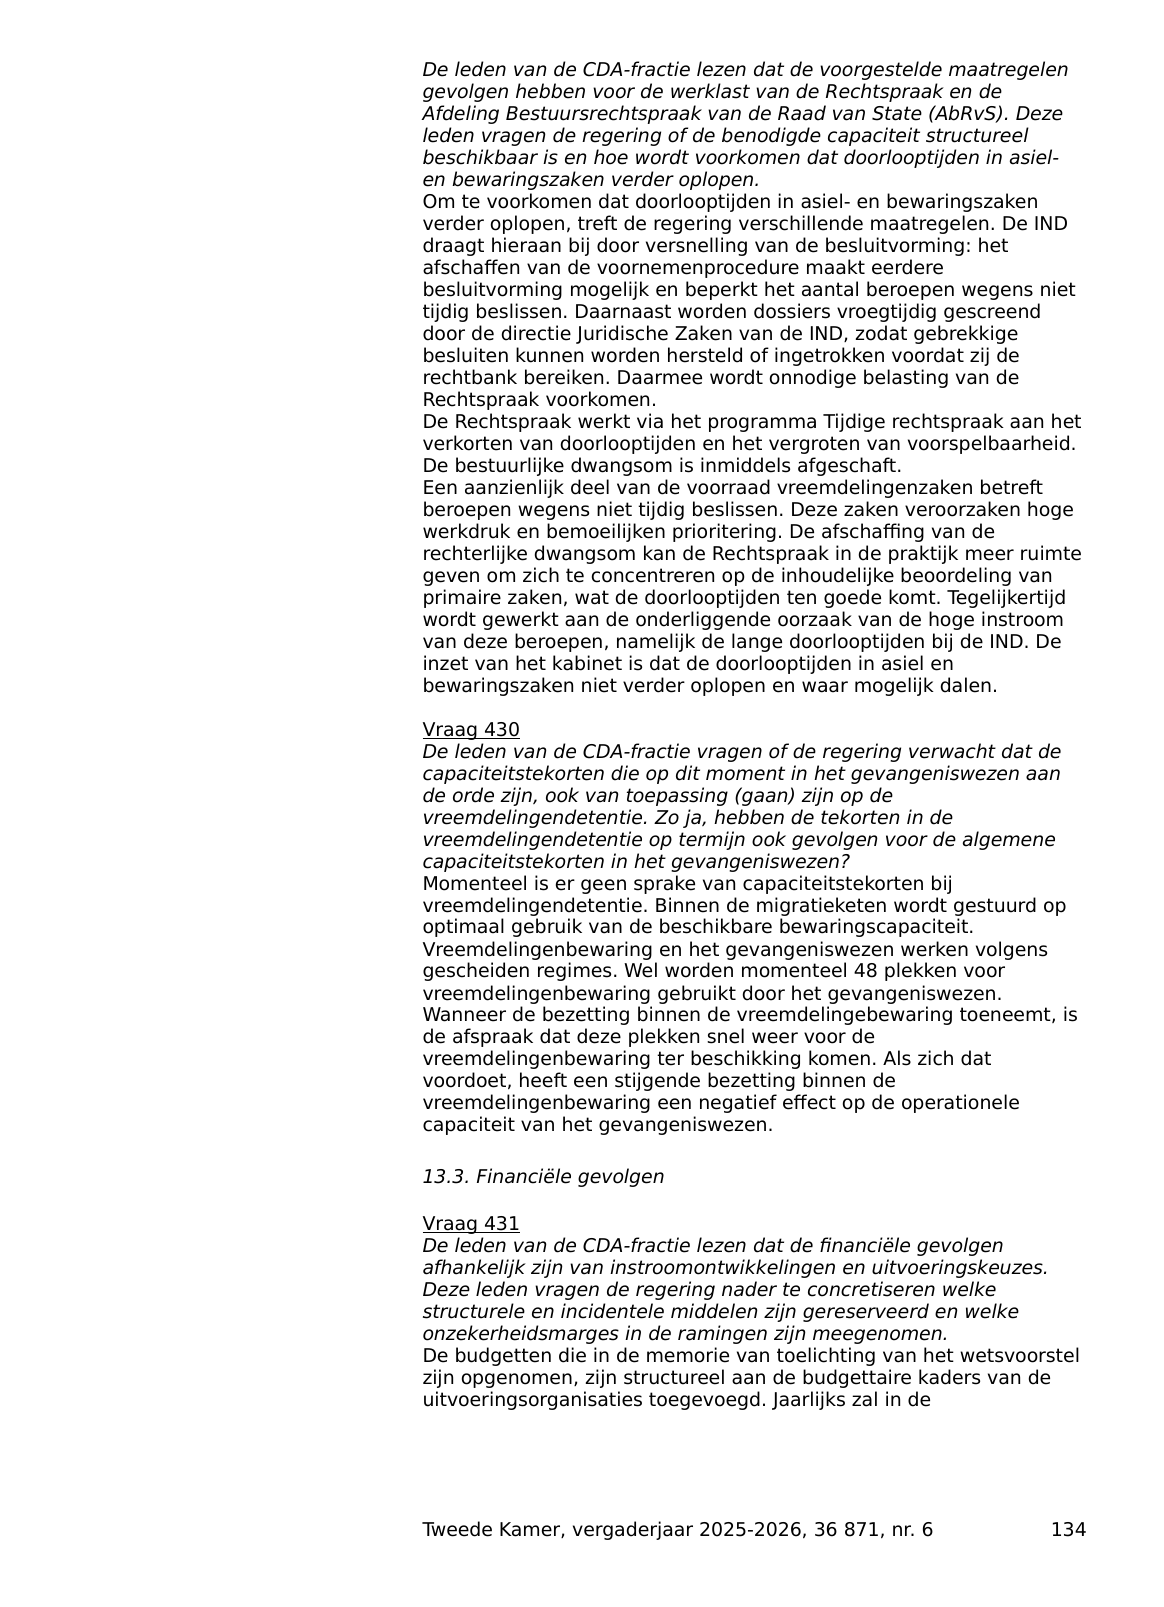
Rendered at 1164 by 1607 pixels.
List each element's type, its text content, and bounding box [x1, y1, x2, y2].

text Vraag 430 [422, 719, 1087, 741]
text Om te voorkomen dat doorlooptijden in asiel- en bewaringszaken verder oplopen, treft de regering verschillende maatregelen. De IND draagt hieraan bij door versnelling van de besluitvorming: het afschaffen van de voornemenprocedure maakt eerdere besluitvorming mogelijk en beperkt het aantal beroepen wegens niet tijdig beslissen. Daarnaast worden dossiers vroegtijdig gescreend door de directie Juridische Zaken van de IND, zodat gebrekkige besluiten kunnen worden hersteld of ingetrokken voordat zij de rechtbank bereiken. Daarmee wordt onnodige belasting van de Rechtspraak voorkomen. [422, 191, 1087, 411]
text Een aanzienlijk deel van de voorraad vreemdelingenzaken betreft beroepen wegens niet tijdig beslissen. Deze zaken veroorzaken hoge werkdruk en bemoeilijken prioritering. De afschaffing van de rechterlijke dwangsom kan de Rechtspraak in de praktijk meer ruimte geven om zich te concentreren op de inhoudelijke beoordeling van primaire zaken, wat de doorlooptijden ten goede komt. Tegelijkertijd wordt gewerkt aan de onderliggende oorzaak van de hoge instroom van deze beroepen, namelijk de lange doorlooptijden bij de IND. De inzet van het kabinet is dat de doorlooptijden in asiel en bewaringszaken niet verder oplopen en waar mogelijk dalen. [422, 477, 1087, 696]
text De Rechtspraak werkt via het programma Tijdige rechtspraak aan het verkorten van doorlooptijden en het vergroten van voorspelbaarheid. De bestuurlijke dwangsom is inmiddels afgeschaft. [422, 411, 1087, 477]
text De leden van de CDA-fractie lezen dat de financiële gevolgen afhankelijk zijn van instroomontwikkelingen en uitvoeringskeuzes. Deze leden vragen de regering nader te concretiseren welke structurele en incidentele middelen zijn gereserveerd en welke onzekerheidsmarges in de ramingen zijn meegenomen. [422, 1235, 1087, 1345]
text De leden van de CDA-fractie lezen dat de voorgestelde maatregelen gevolgen hebben voor de werklast van de Rechtspraak en de Afdeling Bestuursrechtspraak van de Raad van State (AbRvS). Deze leden vragen de regering of de benodigde capaciteit structureel beschikbaar is en hoe wordt voorkomen dat doorlooptijden in asiel- en bewaringszaken verder oplopen. [422, 59, 1087, 191]
text De budgetten die in de memorie van toelichting van het wetsvoorstel zijn opgenomen, zijn structureel aan de budgettaire kaders van de uitvoeringsorganisaties toegevoegd. Jaarlijks zal in de [422, 1345, 1087, 1411]
text De leden van de CDA-fractie vragen of de regering verwacht dat de capaciteitstekorten die op dit moment in het gevangeniswezen aan de orde zijn, ook van toepassing (gaan) zijn op de vreemdelingendetentie. Zo ja, hebben de tekorten in de vreemdelingendetentie op termijn ook gevolgen voor de algemene capaciteitstekorten in het gevangeniswezen? [422, 741, 1087, 872]
text Vraag 431 [422, 1213, 1087, 1235]
subtitle 13.3. Financiële gevolgen [422, 1166, 1087, 1188]
text Momenteel is er geen sprake van capaciteitstekorten bij vreemdelingendetentie. Binnen de migratieketen wordt gestuurd op optimaal gebruik van de beschikbare bewaringscapaciteit. Vreemdelingenbewaring en het gevangeniswezen werken volgens gescheiden regimes. Wel worden momenteel 48 plekken voor vreemdelingenbewaring gebruikt door het gevangeniswezen. Wanneer de bezetting binnen de vreemdelingebewaring toeneemt, is de afspraak dat deze plekken snel weer voor de vreemdelingenbewaring ter beschikking komen. Als zich dat voordoet, heeft een stijgende bezetting binnen de vreemdelingenbewaring een negatief effect op de operationele capaciteit van het gevangeniswezen. [422, 872, 1087, 1136]
